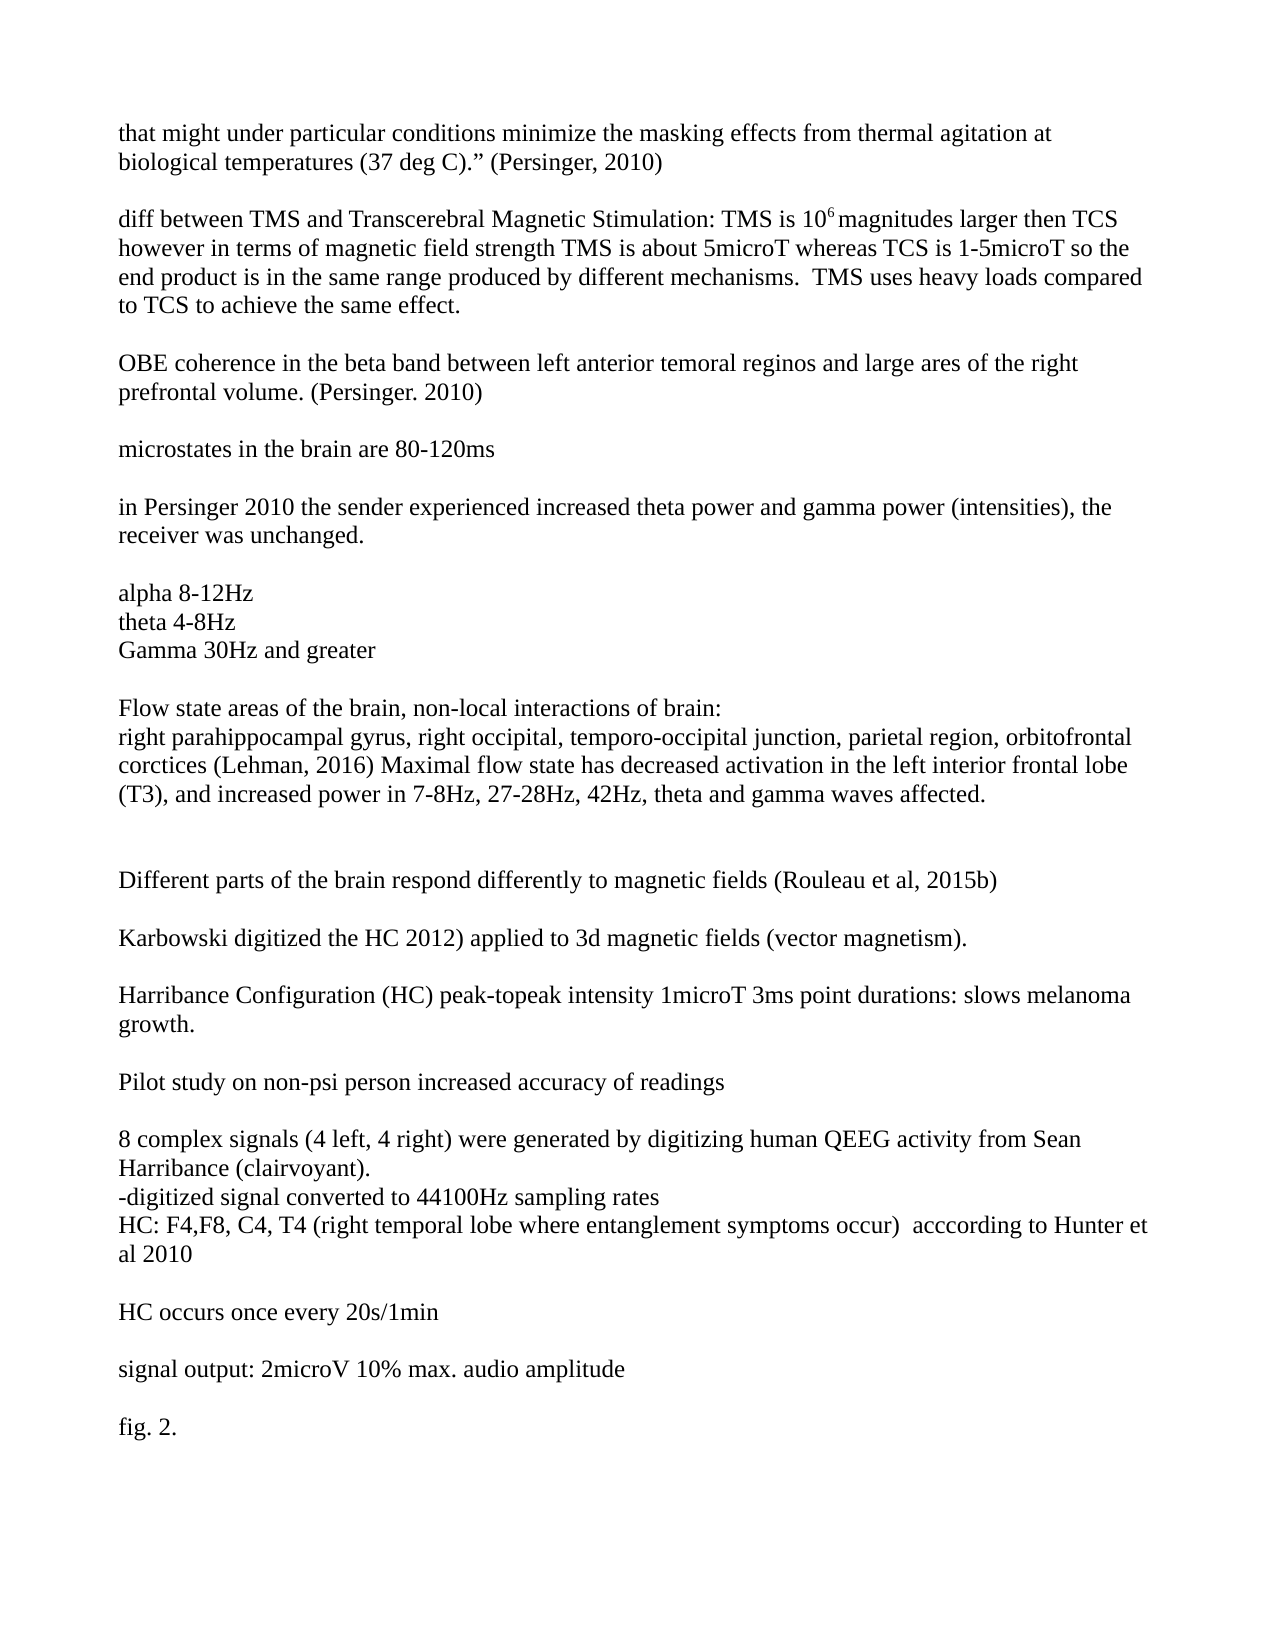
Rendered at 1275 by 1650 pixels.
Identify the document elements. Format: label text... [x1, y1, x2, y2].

text signal output: 2microV 10% max. audio amplitude [118, 1354, 1157, 1383]
text OBE coherence in the beta band between left anterior temoral reginos and large ares of the right prefrontal volume. (Persinger. 2010) [118, 348, 1157, 406]
text right parahippocampal gyrus, right occipital, temporo-occipital junction, parietal region, orbitofrontal corctices (Lehman, 2016) Maximal flow state has decreased activation in the left interior frontal lobe (T3), and increased power in 7-8Hz, 27-28Hz, 42Hz, theta and gamma waves affected. [118, 722, 1157, 808]
text HC: F4,F8, C4, T4 (right temporal lobe where entanglement symptoms occur) acccording to Hunter et al 2010 [118, 1211, 1157, 1268]
text Gamma 30Hz and greater [118, 636, 1157, 664]
text Karbowski digitized the HC 2012) applied to 3d magnetic fields (vector magnetism). [118, 923, 1157, 952]
text HC occurs once every 20s/1min [118, 1297, 1157, 1326]
text Harribance Configuration (HC) peak-topeak intensity 1microT 3ms point durations: slows melanoma growth. [118, 981, 1157, 1038]
text Pilot study on non-psi person increased accuracy of readings [118, 1067, 1157, 1096]
text microstates in the brain are 80-120ms [118, 434, 1157, 463]
text that might under particular conditions minimize the masking effects from thermal agitation at biological temperatures (37 deg C).” (Persinger, 2010) [118, 118, 1157, 176]
text 8 complex signals (4 left, 4 right) were generated by digitizing human QEEG activity from Sean Harribance (clairvoyant). [118, 1124, 1157, 1182]
text Flow state areas of the brain, non-local interactions of brain: [118, 693, 1157, 722]
text fig. 2. [118, 1412, 1157, 1441]
text in Persinger 2010 the sender experienced increased theta power and gamma power (intensities), the receiver was unchanged. [118, 492, 1157, 549]
text diff between TMS and Transcerebral Magnetic Stimulation: TMS is 106 magnitudes larger then TCS however in terms of magnetic field strength TMS is about 5microT whereas TCS is 1-5microT so the end product is in the same range produced by different mechanisms. TMS uses heavy loads compared to TCS to achieve the same effect. [118, 204, 1157, 319]
text Different parts of the brain respond differently to magnetic fields (Rouleau et al, 2015b) [118, 866, 1157, 894]
text -digitized signal converted to 44100Hz sampling rates [118, 1182, 1157, 1211]
text theta 4-8Hz [118, 607, 1157, 636]
text alpha 8-12Hz [118, 578, 1157, 607]
